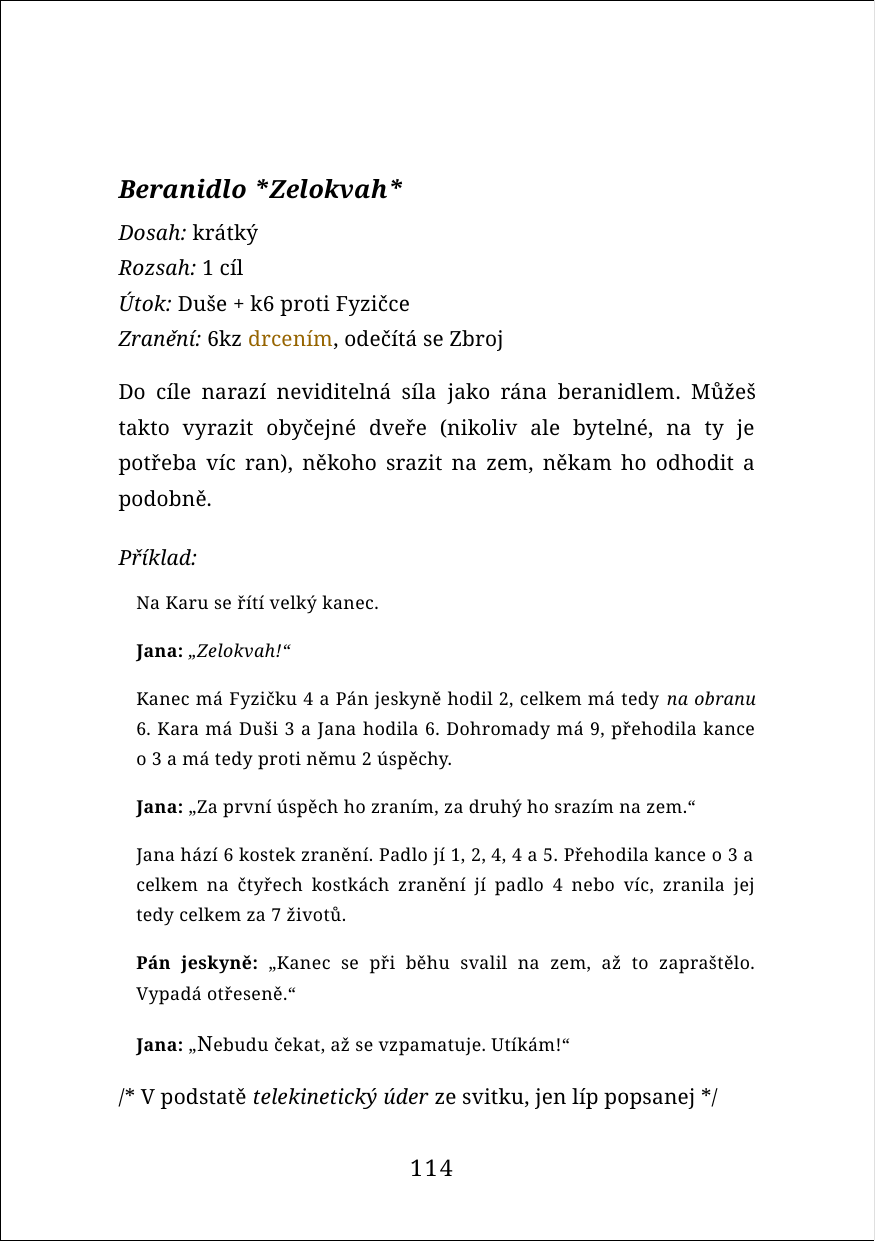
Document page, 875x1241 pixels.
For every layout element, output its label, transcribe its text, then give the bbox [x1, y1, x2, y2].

text Jana: „Nebudu čekat, až se vzpamatuje. Utíkám!“ [136, 1029, 756, 1057]
text Jana hází 6 kostek zranění. Padlo jí 1, 2, 4, 4 a 5. Přehodila kance o 3 a celkem na čtyřech kostkách zranění jí padlo 4 nebo víc, zranila jej tedy celkem za 7 životů. [136, 842, 756, 927]
text Kanec má Fyzičku 4 a Pán jeskyně hodil 2, celkem má tedy na obranu 6. Kara má Duši 3 a Jana hodila 6. Dohromady má 9, přehodila kance o 3 a má tedy proti němu 2 úspěchy. [136, 686, 756, 771]
text Příklad: [118, 543, 756, 572]
text Jana: „Zelokvah!“ [136, 638, 756, 662]
text Jana: „Za první úspěch ho zraním, za druhý ho srazím na zem.“ [136, 794, 756, 819]
text Pán jeskyně: „Kanec se při běhu svalil na zem, až to zapraštělo. Vypadá otřeseně.“ [136, 951, 756, 1005]
subtitle Beranidlo *Zelokvah* [118, 172, 756, 206]
text Dosah: krátký Rozsah: 1 cíl Útok: Duše + k6 proti Fyzičce Zranění: 6kz drcením, odečítá se Zbroj [118, 218, 756, 353]
text Do cíle narazí neviditelná síla jako rána beranidlem. Můžeš takto vyrazit obyčejné dveře (nikoliv ale bytelné, na ty je potřeba víc ran), někoho srazit na zem, někam ho odhodit a podobně. [118, 377, 756, 512]
text Na Karu se řítí velký kanec. [136, 590, 756, 614]
text /* V podstatě telekinetický úder ze svitku, jen líp popsanej */ [118, 1082, 756, 1111]
